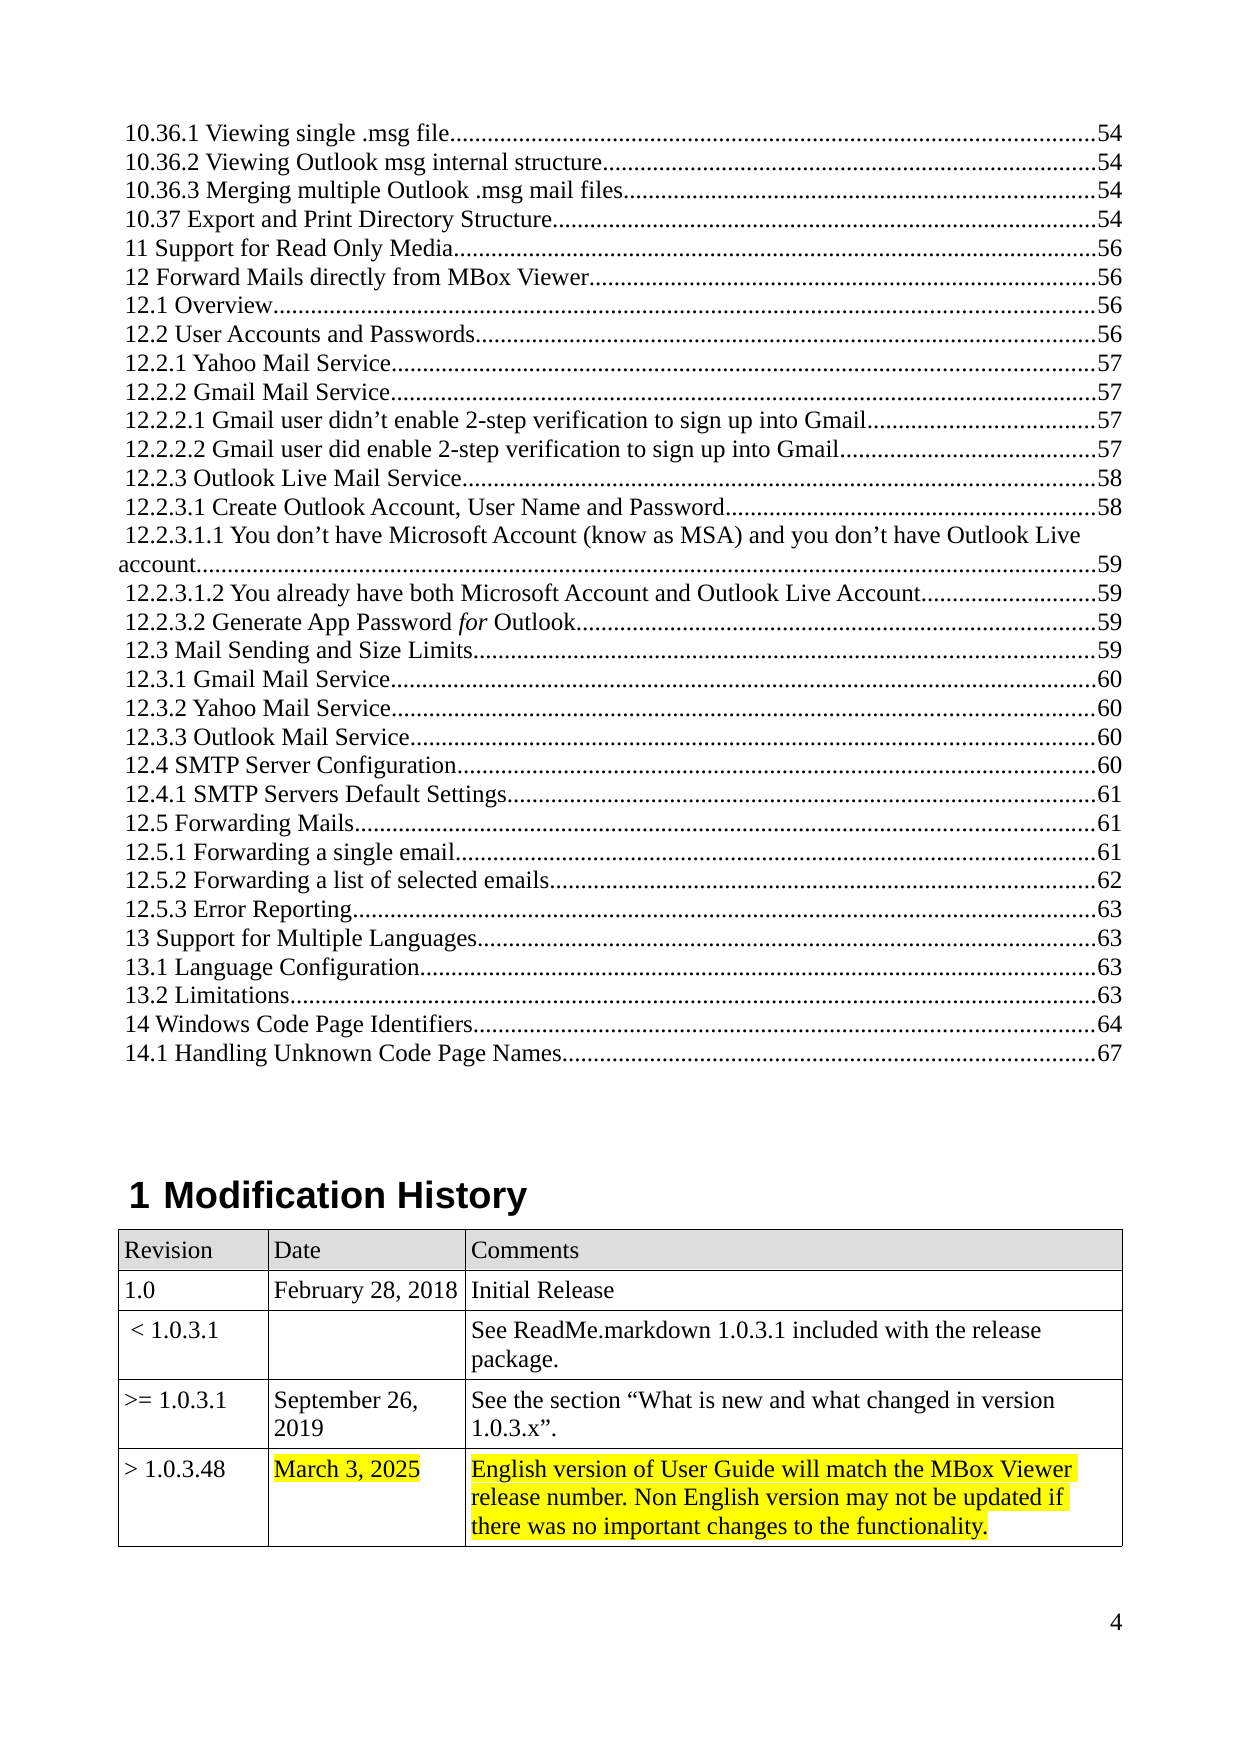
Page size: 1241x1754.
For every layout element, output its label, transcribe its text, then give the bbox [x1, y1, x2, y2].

text 11 Support for Read Only Media 56 [118, 233, 1122, 262]
text 12 Forward Mails directly from MBox Viewer 56 [118, 262, 1122, 291]
table_cell March 3, 2025 [269, 1449, 465, 1546]
table_header Date [269, 1230, 465, 1269]
text 10.36.1 Viewing single .msg file 54 [118, 118, 1122, 147]
text 13 Support for Multiple Languages 63 [118, 923, 1122, 952]
text 12.2.2 Gmail Mail Service 57 [118, 377, 1122, 406]
text 10.36.3 Merging multiple Outlook .msg mail files 54 [118, 176, 1122, 204]
text 12.5.2 Forwarding a list of selected emails 62 [118, 866, 1122, 894]
table_header Comments [466, 1230, 1122, 1269]
table_cell > 1.0.3.48 [119, 1449, 268, 1546]
text 13.1 Language Configuration 63 [118, 952, 1122, 981]
text 12.3.1 Gmail Mail Service 60 [118, 664, 1122, 693]
text 12.5.3 Error Reporting 63 [118, 894, 1122, 923]
table_cell < 1.0.3.1 [119, 1311, 268, 1379]
text 12.2.3.1.2 You already have both Microsoft Account and Outlook Live Account 59 [118, 578, 1122, 607]
table_cell February 28, 2018 [269, 1271, 465, 1310]
text 12.2.1 Yahoo Mail Service 57 [118, 348, 1122, 377]
text 12.2.2.2 Gmail user did enable 2-step verification to sign up into Gmail 57 [118, 434, 1122, 463]
table_cell 1.0 [119, 1271, 268, 1310]
text 12.3.3 Outlook Mail Service 60 [118, 722, 1122, 751]
text 12.4 SMTP Server Configuration 60 [118, 751, 1122, 779]
text 12.2.3.1 Create Outlook Account, User Name and Password 58 [118, 492, 1122, 521]
text 14 Windows Code Page Identifiers 64 [118, 1009, 1122, 1038]
text 12.3 Mail Sending and Size Limits 59 [118, 636, 1122, 664]
table_cell [269, 1311, 465, 1379]
table_cell See ReadMe.markdown 1.0.3.1 included with the release package. [466, 1311, 1122, 1379]
text 12.1 Overview 56 [118, 291, 1122, 319]
table_cell Initial Release [466, 1271, 1122, 1310]
table_header Revision [119, 1230, 268, 1269]
text 12.2.3 Outlook Live Mail Service 58 [118, 463, 1122, 492]
text 12.2.2.1 Gmail user didn’t enable 2-step verification to sign up into Gmail 57 [118, 406, 1122, 434]
text 10.37 Export and Print Directory Structure 54 [118, 204, 1122, 233]
text 12.2 User Accounts and Passwords 56 [118, 319, 1122, 348]
text 12.2.3.2 Generate App Password for Outlook 59 [118, 607, 1122, 636]
table_cell English version of User Guide will match the MBox Viewer release number. Non English version may not be updated if there was no important changes to the functionality. [466, 1449, 1122, 1546]
text 12.3.2 Yahoo Mail Service 60 [118, 693, 1122, 722]
text 12.4.1 SMTP Servers Default Settings 61 [118, 779, 1122, 808]
text 14.1 Handling Unknown Code Page Names 67 [118, 1038, 1122, 1067]
table_cell September 26, 2019 [269, 1380, 465, 1448]
text 13.2 Limitations 63 [118, 981, 1122, 1009]
text 12.5.1 Forwarding a single email 61 [118, 837, 1122, 866]
text 12.5 Forwarding Mails 61 [118, 808, 1122, 837]
subtitle Modification History [118, 1173, 1122, 1217]
table_cell >= 1.0.3.1 [119, 1380, 268, 1448]
text 10.36.2 Viewing Outlook msg internal structure 54 [118, 147, 1122, 176]
text 12.2.3.1.1 You don’t have Microsoft Account (know as MSA) and you don’t have Outlook Live account 59 [118, 521, 1122, 578]
table_cell See the section “What is new and what changed in version 1.0.3.x”. [466, 1380, 1122, 1448]
